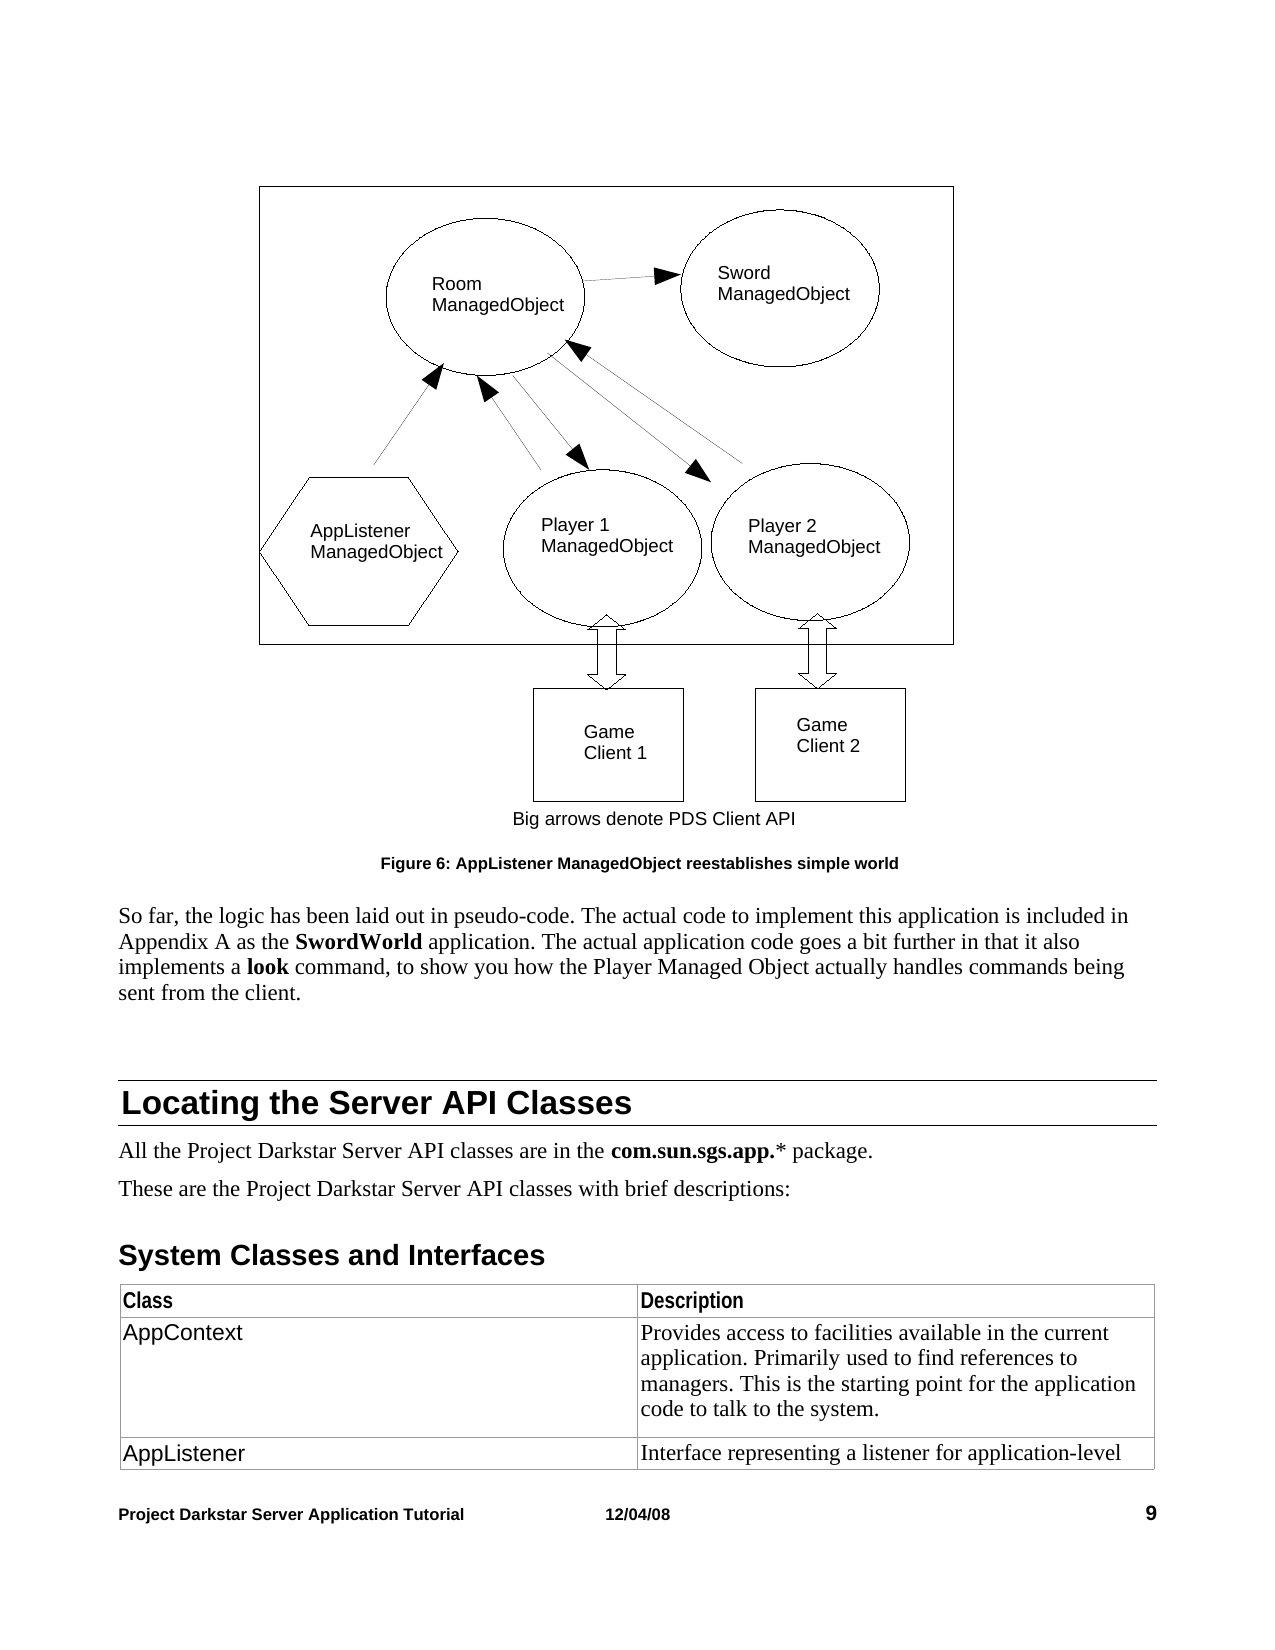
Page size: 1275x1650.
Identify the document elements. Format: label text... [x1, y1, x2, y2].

text Figure 6: AppListener ManagedObject reestablishes simple world [118, 167, 1157, 873]
table_cell Interface representing a listener for application-level [638, 1438, 1154, 1469]
text All the Project Darkstar Server API classes are in the com.sun.sgs.app.* package. [118, 1138, 1157, 1164]
table_header Description [638, 1285, 1154, 1317]
table_cell AppContext [121, 1318, 637, 1437]
subtitle System Classes and Interfaces [118, 1239, 1157, 1272]
subtitle Locating the Server API Classes [118, 1081, 1157, 1125]
table_header Class [121, 1285, 637, 1317]
table_cell AppListener [121, 1438, 637, 1469]
table_cell Provides access to facilities available in the current application. Primarily used to find references to managers. This is the starting point for the application code to talk to the system. [638, 1318, 1154, 1437]
text So far, the logic has been laid out in pseudo-code. The actual code to implement this application is included in Appendix A as the SwordWorld application. The actual application code goes a bit further in that it also implements a look command, to show you how the Player Managed Object actually handles commands being sent from the client. [118, 903, 1157, 1005]
text These are the Project Darkstar Server API classes with brief descriptions: [118, 1176, 1157, 1202]
